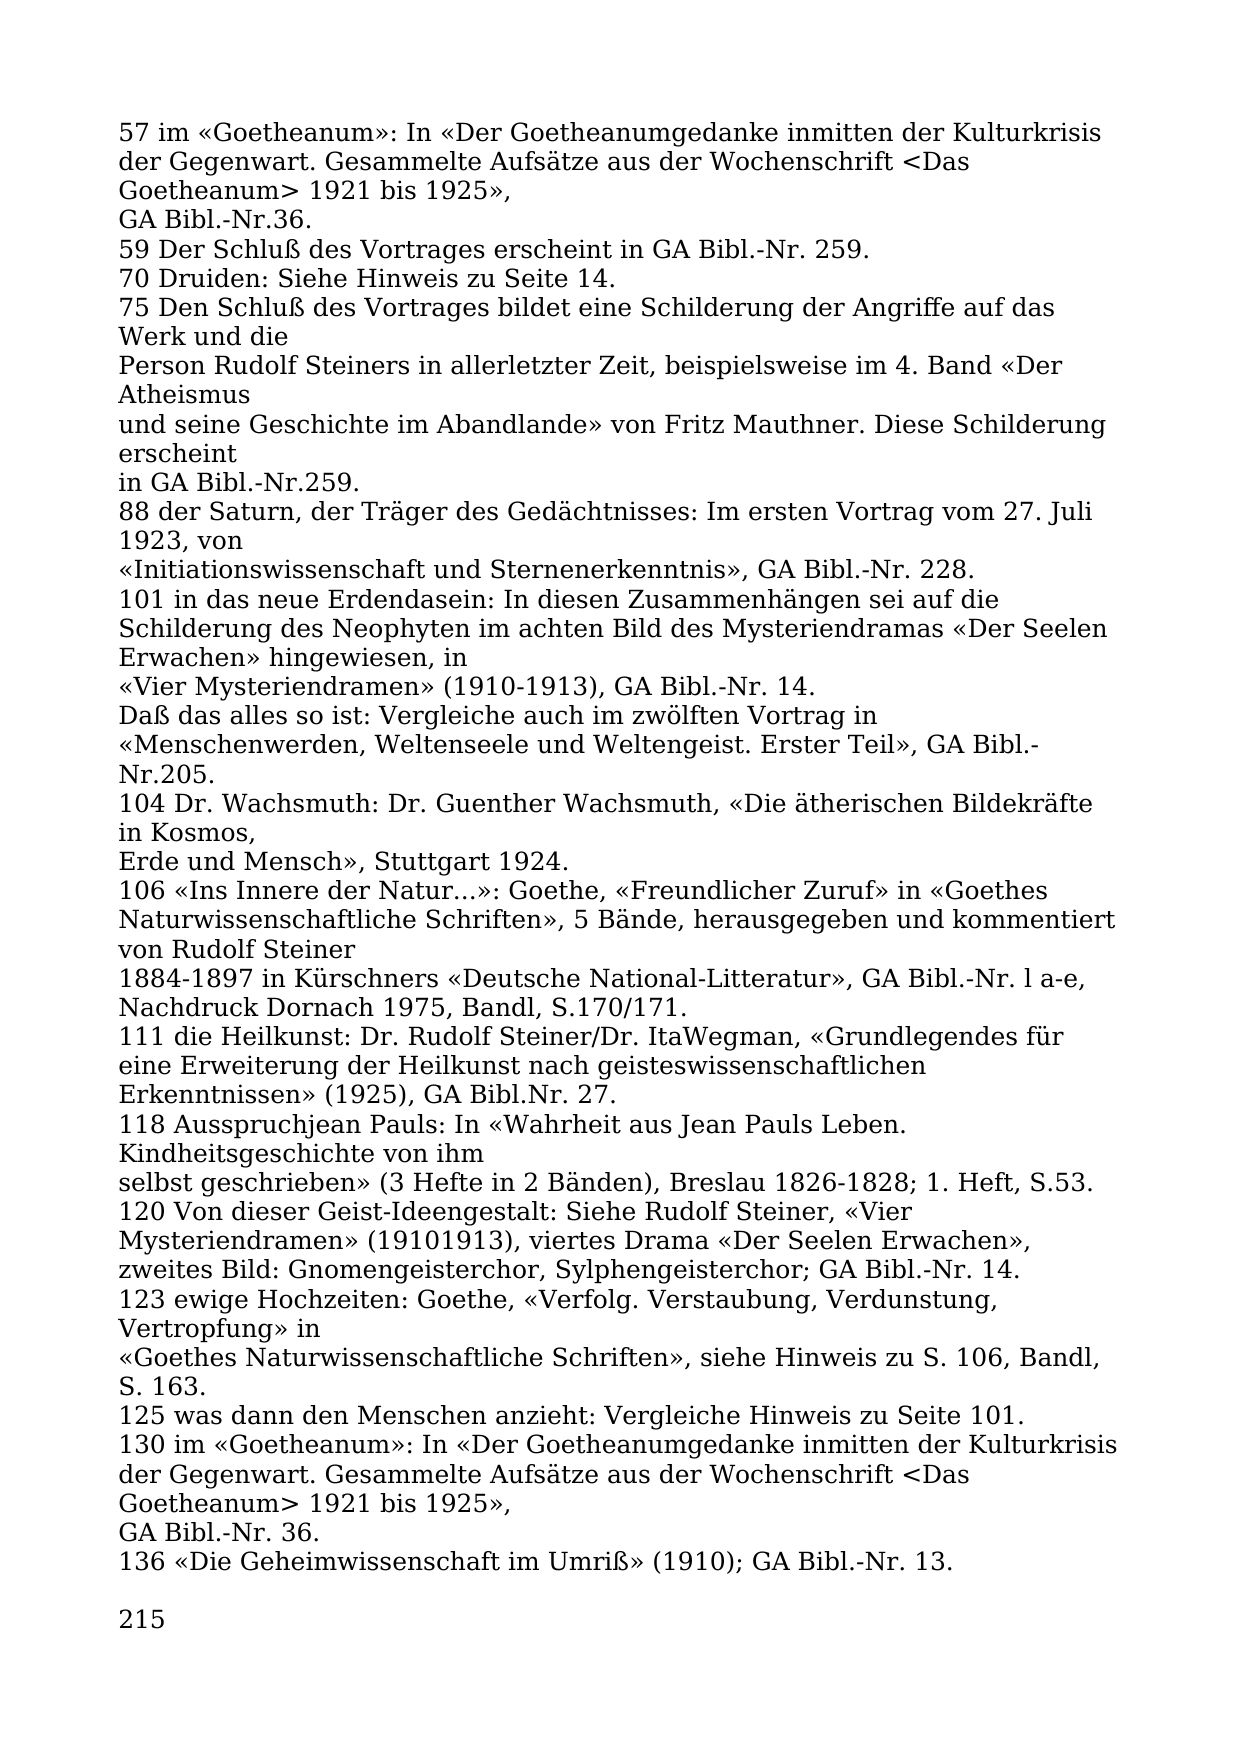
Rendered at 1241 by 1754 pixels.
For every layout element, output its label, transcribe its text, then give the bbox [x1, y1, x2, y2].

text und seine Geschichte im Abandlande» von Fritz Mauthner. Diese Schilderung erscheint [118, 410, 1122, 468]
text «Vier Mysteriendramen» (1910-1913), GA Bibl.-Nr. 14. [118, 672, 1122, 701]
text Person Rudolf Steiners in allerletzter Zeit, beispielsweise im 4. Band «Der Atheismus [118, 351, 1122, 410]
text 75 Den Schluß des Vortrages bildet eine Schilderung der Angriffe auf das Werk und die [118, 293, 1122, 351]
text 215 [118, 1606, 1122, 1635]
text Daß das alles so ist: Vergleiche auch im zwölften Vortrag in «Menschenwerden, Weltenseele und Weltengeist. Erster Teil», GA Bibl.-Nr.205. [118, 701, 1122, 789]
text GA Bibl.-Nr. 36. [118, 1518, 1122, 1547]
text 101 in das neue Erdendasein: In diesen Zusammenhängen sei auf die Schilderung des Neophyten im achten Bild des Mysteriendramas «Der Seelen Erwachen» hingewiesen, in [118, 585, 1122, 672]
text 88 der Saturn, der Träger des Gedächtnisses: Im ersten Vortrag vom 27. Juli 1923, von [118, 497, 1122, 556]
text 118 Ausspruchjean Pauls: In «Wahrheit aus Jean Pauls Leben. Kindheitsgeschichte von ihm [118, 1110, 1122, 1168]
text «Goethes Naturwissenschaftliche Schriften», siehe Hinweis zu S. 106, Bandl, S. 163. [118, 1343, 1122, 1401]
text 106 «Ins Innere der Natur...»: Goethe, «Freundlicher Zuruf» in «Goethes Naturwissenschaftliche Schriften», 5 Bände, herausgegeben und kommentiert von Rudolf Steiner [118, 876, 1122, 964]
text 104 Dr. Wachsmuth: Dr. Guenther Wachsmuth, «Die ätherischen Bildekräfte in Kosmos, [118, 789, 1122, 847]
text 111 die Heilkunst: Dr. Rudolf Steiner/Dr. ItaWegman, «Grundlegendes für eine Erweiterung der Heilkunst nach geisteswissenschaftlichen Erkenntnissen» (1925), GA Bibl.Nr. 27. [118, 1022, 1122, 1110]
text 1884-1897 in Kürschners «Deutsche National-Litteratur», GA Bibl.-Nr. l a-e, Nachdruck Dornach 1975, Bandl, S.170/171. [118, 964, 1122, 1022]
text «Initiationswissenschaft und Sternenerkenntnis», GA Bibl.-Nr. 228. [118, 556, 1122, 585]
text in GA Bibl.-Nr.259. [118, 468, 1122, 497]
text GA Bibl.-Nr.36. [118, 206, 1122, 235]
text 57 im «Goetheanum»: In «Der Goetheanumgedanke inmitten der Kulturkrisis der Gegenwart. Gesammelte Aufsätze aus der Wochenschrift <Das Goetheanum> 1921 bis 1925», [118, 118, 1122, 206]
text 125 was dann den Menschen anzieht: Vergleiche Hinweis zu Seite 101. [118, 1401, 1122, 1431]
text selbst geschrieben» (3 Hefte in 2 Bänden), Breslau 1826-1828; 1. Heft, S.53. [118, 1168, 1122, 1197]
text 120 Von dieser Geist-Ideengestalt: Siehe Rudolf Steiner, «Vier Mysteriendramen» (19101913), viertes Drama «Der Seelen Erwachen», zweites Bild: Gnomengeisterchor, Sylphengeisterchor; GA Bibl.-Nr. 14. [118, 1197, 1122, 1285]
text 59 Der Schluß des Vortrages erscheint in GA Bibl.-Nr. 259. [118, 235, 1122, 264]
text Erde und Mensch», Stuttgart 1924. [118, 847, 1122, 876]
text 70 Druiden: Siehe Hinweis zu Seite 14. [118, 264, 1122, 293]
text 136 «Die Geheimwissenschaft im Umriß» (1910); GA Bibl.-Nr. 13. [118, 1547, 1122, 1576]
text 123 ewige Hochzeiten: Goethe, «Verfolg. Verstaubung, Verdunstung, Vertropfung» in [118, 1285, 1122, 1343]
text 130 im «Goetheanum»: In «Der Goetheanumgedanke inmitten der Kulturkrisis der Gegenwart. Gesammelte Aufsätze aus der Wochenschrift <Das Goetheanum> 1921 bis 1925», [118, 1431, 1122, 1518]
